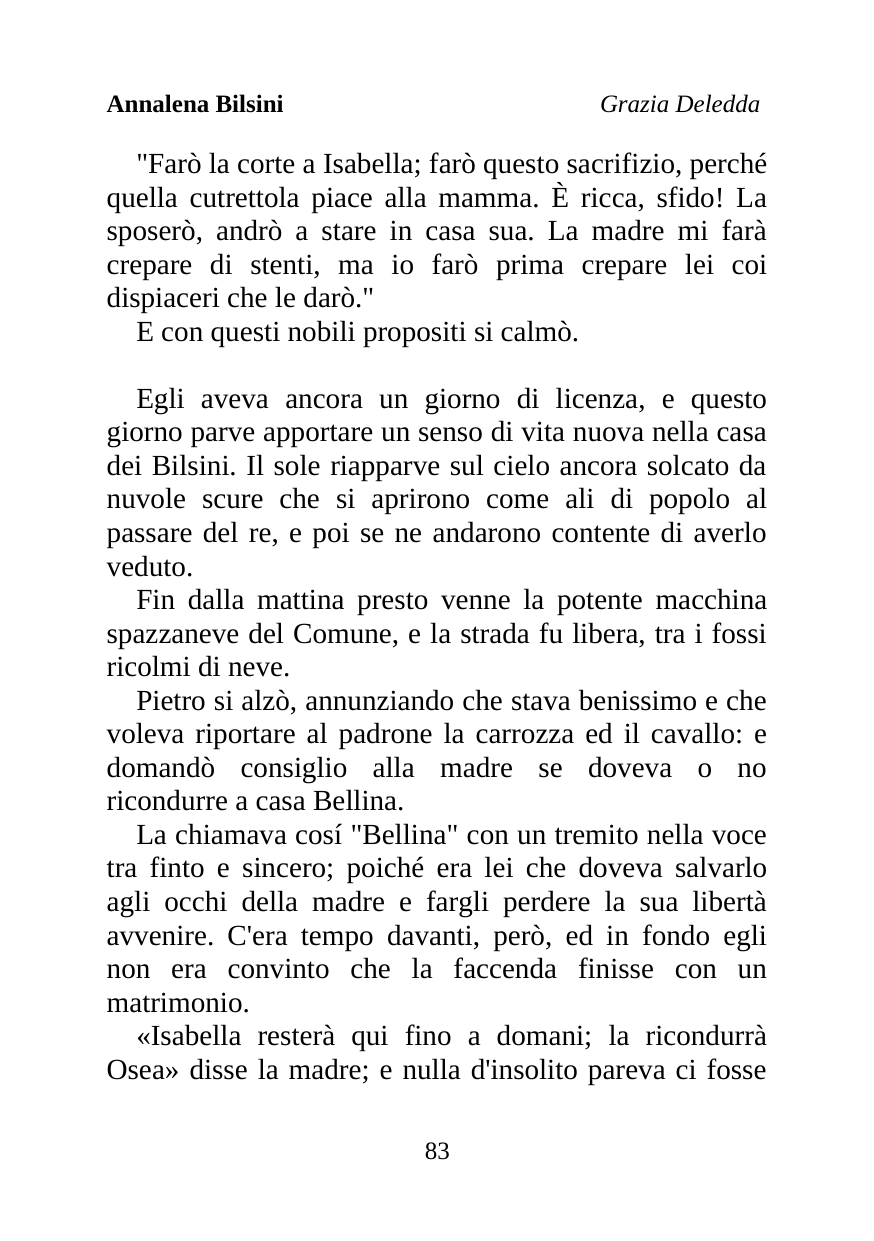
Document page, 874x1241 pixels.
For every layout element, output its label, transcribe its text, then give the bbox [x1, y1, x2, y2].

text Fin dalla mattina presto venne la potente macchina spazzaneve del Comune, e la strada fu libera, tra i fossi ricolmi di neve. [106, 582, 768, 683]
text Egli aveva ancora un giorno di licenza, e questo giorno parve apportare un senso di vita nuova nella casa dei Bilsini. Il sole riapparve sul cielo ancora solcato da nuvole scure che si aprirono come ali di popolo al passare del re, e poi se ne andarono contente di averlo veduto. [106, 381, 768, 582]
text «Isabella resterà qui fino a domani; la ricondurrà Osea» disse la madre; e nulla d'insolito pareva ci fosse [106, 1018, 768, 1085]
text E con questi nobili propositi si calmò. [106, 314, 768, 347]
text "Farò la corte a Isabella; farò questo sacrifizio, perché quella cutrettola piace alla mamma. È ricca, sfido! La sposerò, andrò a stare in casa sua. La madre mi farà crepare di stenti, ma io farò prima crepare lei coi dispiaceri che le darò." [106, 146, 768, 314]
text La chiamava cosí "Bellina" con un tremito nella voce tra finto e sincero; poiché era lei che doveva salvarlo agli occhi della madre e fargli perdere la sua libertà avvenire. C'era tempo davanti, però, ed in fondo egli non era convinto che la faccenda finisse con un matrimonio. [106, 817, 768, 1018]
text Pietro si alzò, annunziando che stava benissimo e che voleva riportare al padrone la carrozza ed il cavallo: e domandò consiglio alla madre se doveva o no ricondurre a casa Bellina. [106, 683, 768, 817]
